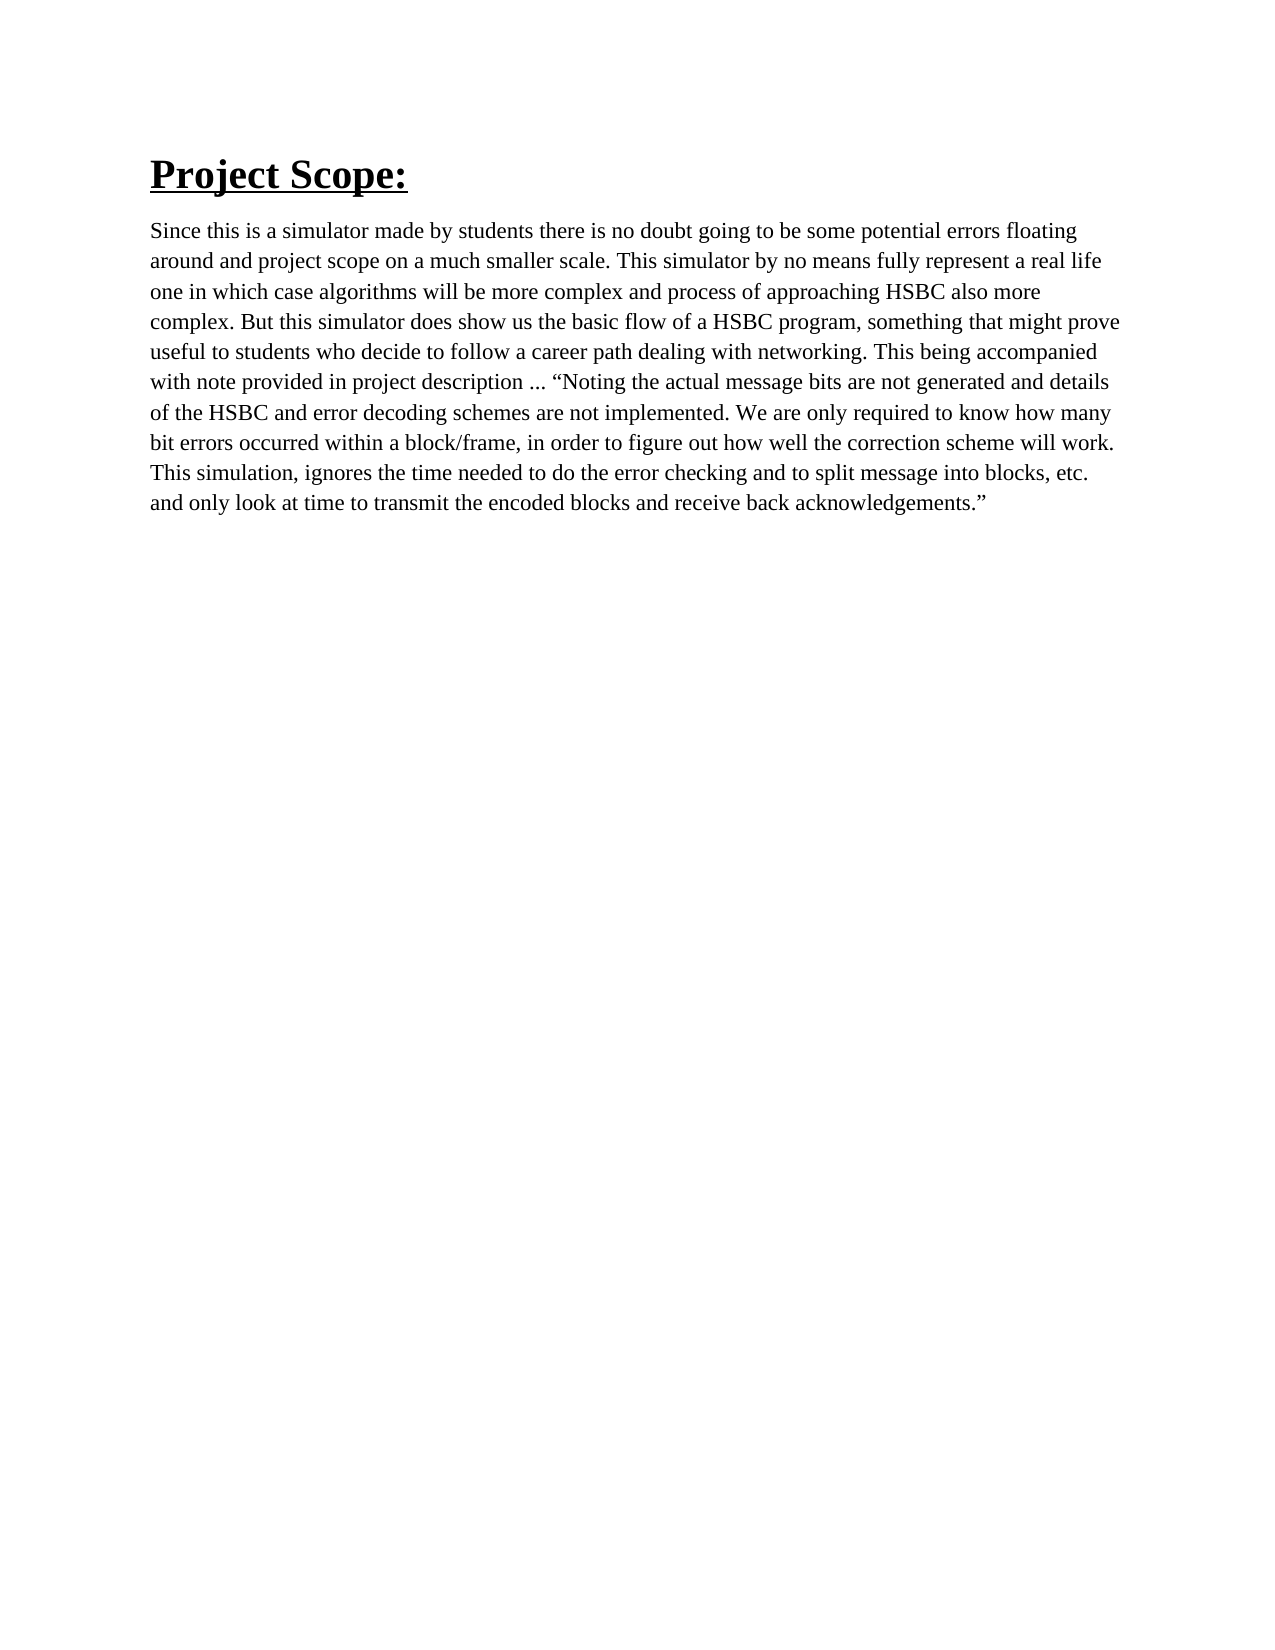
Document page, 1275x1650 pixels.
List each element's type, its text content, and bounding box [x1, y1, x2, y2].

text Since this is a simulator made by students there is no doubt going to be some potential errors floating around and project scope on a much smaller scale. This simulator by no means fully represent a real life one in which case algorithms will be more complex and process of approaching HSBC also more complex. But this simulator does show us the basic flow of a HSBC program, something that might prove useful to students who decide to follow a career path dealing with networking. This being accompanied with note provided in project description ... “Noting the actual message bits are not generated and details of the HSBC and error decoding schemes are not implemented. We are only required to know how many bit errors occurred within a block/frame, in order to figure out how well the correction scheme will work. This simulation, ignores the time needed to do the error checking and to split message into blocks, etc. and only look at time to transmit the encoded blocks and receive back acknowledgements.” [150, 217, 1125, 516]
text Project Scope: [150, 150, 1125, 198]
